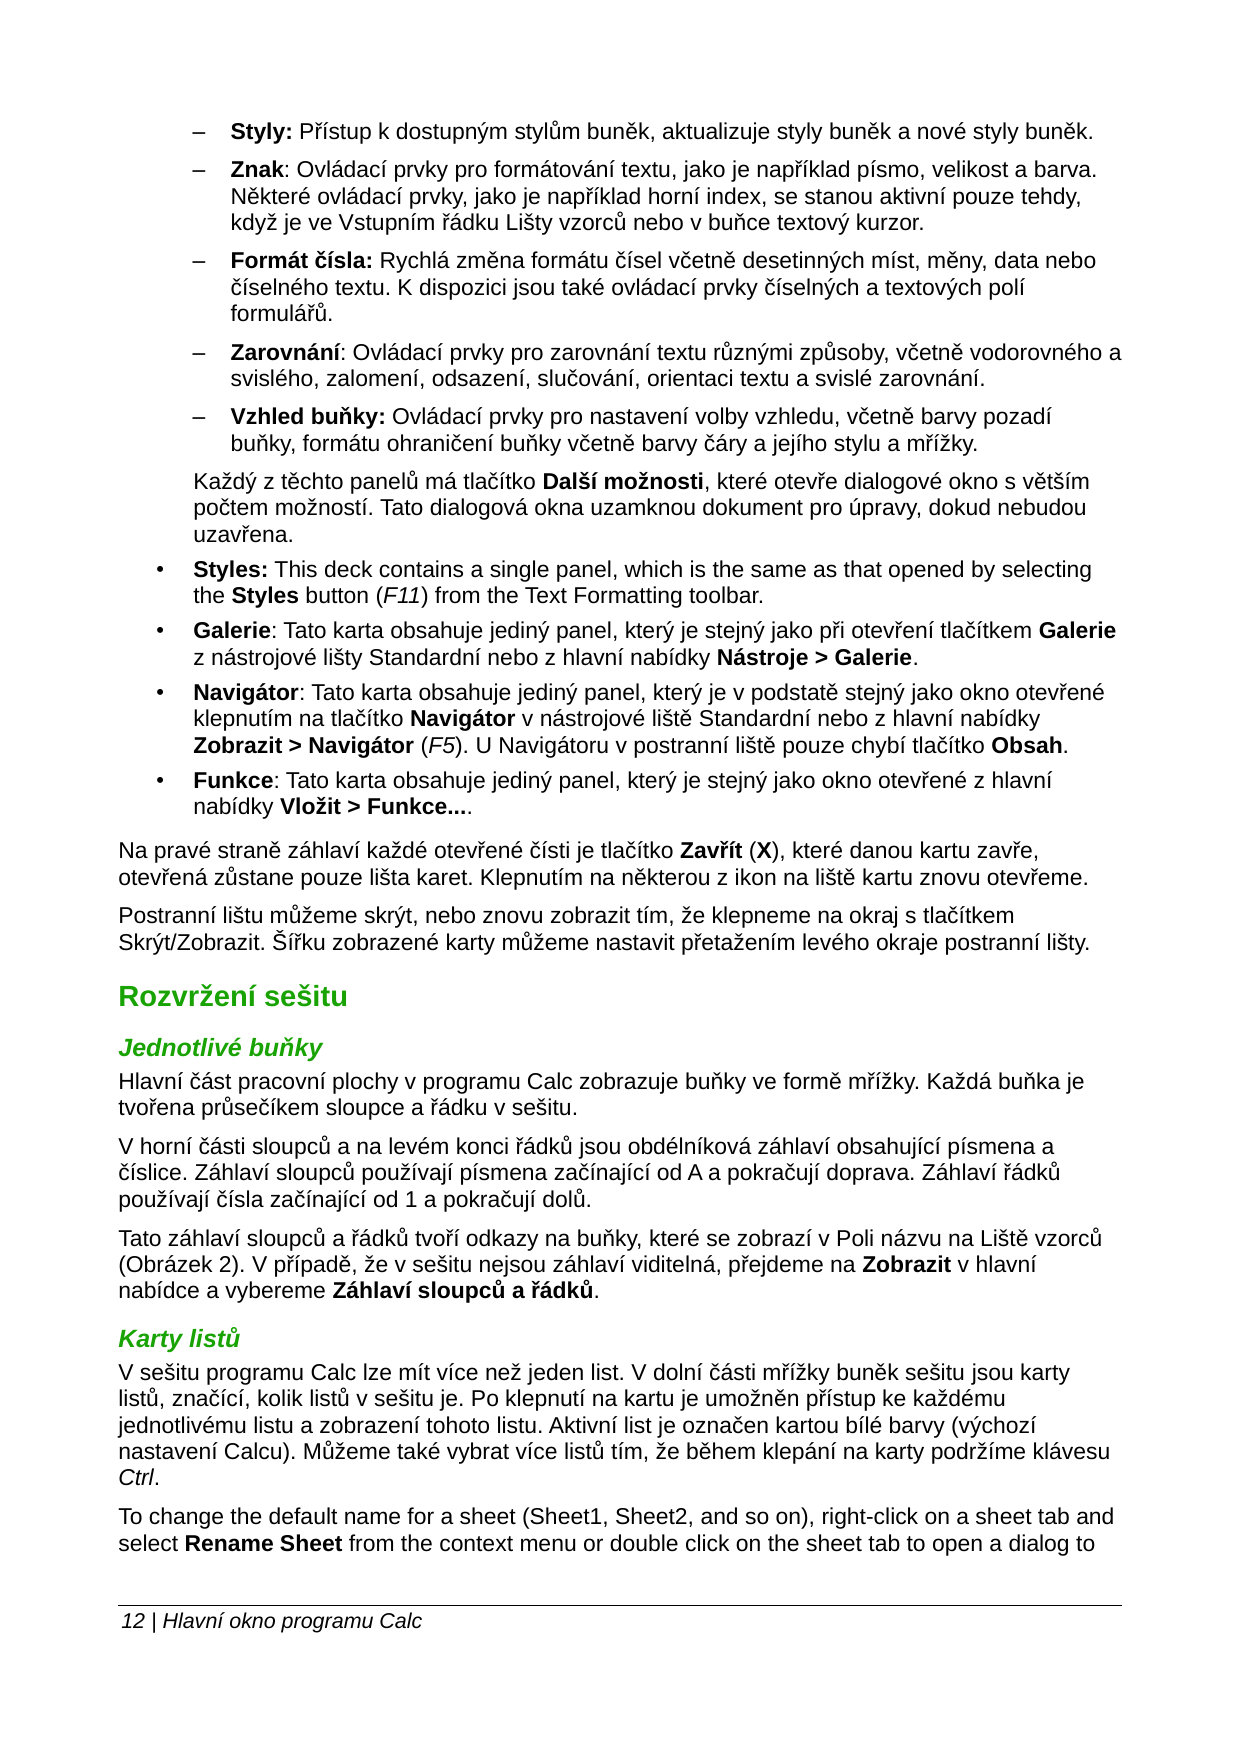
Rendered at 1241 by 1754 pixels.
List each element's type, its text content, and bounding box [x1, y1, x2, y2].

list Styly: Přístup k dostupným stylům buněk, aktualizuje styly buněk a nové styly buněk. [192, 118, 1122, 144]
subtitle Karty listů [118, 1324, 1122, 1353]
text V sešitu programu Calc lze mít více než jeden list. V dolní části mřížky buněk sešitu jsou karty listů, značící, kolik listů v sešitu je. Po klepnutí na kartu je umožněn přístup ke každému jednotlivému listu a zobrazení tohoto listu. Aktivní list je označen kartou bílé barvy (výchozí nastavení Calcu). Můžeme také vybrat více listů tím, že během klepání na karty podržíme klávesu Ctrl. [118, 1359, 1122, 1491]
text Postranní lištu můžeme skrýt, nebo znovu zobrazit tím, že klepneme na okraj s tlačítkem Skrýt/Zobrazit. Šířku zobrazené karty můžeme nastavit přetažením levého okraje postranní lišty. [118, 902, 1122, 955]
list Vzhled buňky: Ovládací prvky pro nastavení volby vzhledu, včetně barvy pozadí buňky, formátu ohraničení buňky včetně barvy čáry a jejího stylu a mřížky. [192, 403, 1122, 456]
list Funkce: Tato karta obsahuje jediný panel, který je stejný jako okno otevřené z hlavní nabídky Vložit > Funkce.... [156, 767, 1122, 819]
subtitle Jednotlivé buňky [118, 1033, 1122, 1062]
text Tato záhlaví sloupců a řádků tvoří odkazy na buňky, které se zobrazí v Poli názvu na Liště vzorců (Obrázek 2). V případě, že v sešitu nejsou záhlaví viditelná, přejdeme na Zobrazit v hlavní nabídce a vybereme Záhlaví sloupců a řádků. [118, 1224, 1122, 1303]
list Znak: Ovládací prvky pro formátování textu, jako je například písmo, velikost a barva. Některé ovládací prvky, jako je například horní index, se stanou aktivní pouze tehdy, když je ve Vstupním řádku Lišty vzorců nebo v buňce textový kurzor. [192, 156, 1122, 236]
subtitle Rozvržení sešitu [118, 979, 1122, 1012]
list Navigátor: Tato karta obsahuje jediný panel, který je v podstatě stejný jako okno otevřené klepnutím na tlačítko Navigátor v nástrojové liště Standardní nebo z hlavní nabídky Zobrazit > Navigátor (F5). U Navigátoru v postranní liště pouze chybí tlačítko Obsah. [156, 679, 1122, 758]
list Každý z těchto panelů má tlačítko Další možnosti, které otevře dialogové okno s větším počtem možností. Tato dialogová okna uzamknou dokument pro úpravy, dokud nebudou uzavřena. [156, 468, 1122, 547]
text To change the default name for a sheet (Sheet1, Sheet2, and so on), right-click on a sheet tab and select Rename Sheet from the context menu or double click on the sheet tab to open a dialog to [118, 1503, 1122, 1556]
list Styles: This deck contains a single panel, which is the same as that opened by selecting the Styles button (F11) from the Text Formatting toolbar. [156, 556, 1122, 608]
text Na pravé straně záhlaví každé otevřené čísti je tlačítko Zavřít (X), které danou kartu zavře, otevřená zůstane pouze lišta karet. Klepnutím na některou z ikon na liště kartu znovu otevřeme. [118, 837, 1122, 890]
list Galerie: Tato karta obsahuje jediný panel, který je stejný jako při otevření tlačítkem Galerie z nástrojové lišty Standardní nebo z hlavní nabídky Nástroje > Galerie. [156, 617, 1122, 670]
list Zarovnání: Ovládací prvky pro zarovnání textu různými způsoby, včetně vodorovného a svislého, zalomení, odsazení, slučování, orientaci textu a svislé zarovnání. [192, 338, 1122, 391]
list Formát čísla: Rychlá změna formátu čísel včetně desetinných míst, měny, data nebo číselného textu. K dispozici jsou také ovládací prvky číselných a textových polí formulářů. [192, 247, 1122, 327]
text Hlavní část pracovní plochy v programu Calc zobrazuje buňky ve formě mřížky. Každá buňka je tvořena průsečíkem sloupce a řádku v sešitu. [118, 1068, 1122, 1120]
text V horní části sloupců a na levém konci řádků jsou obdélníková záhlaví obsahující písmena a číslice. Záhlaví sloupců používají písmena začínající od A a pokračují doprava. Záhlaví řádků používají čísla začínající od 1 a pokračují dolů. [118, 1133, 1122, 1212]
